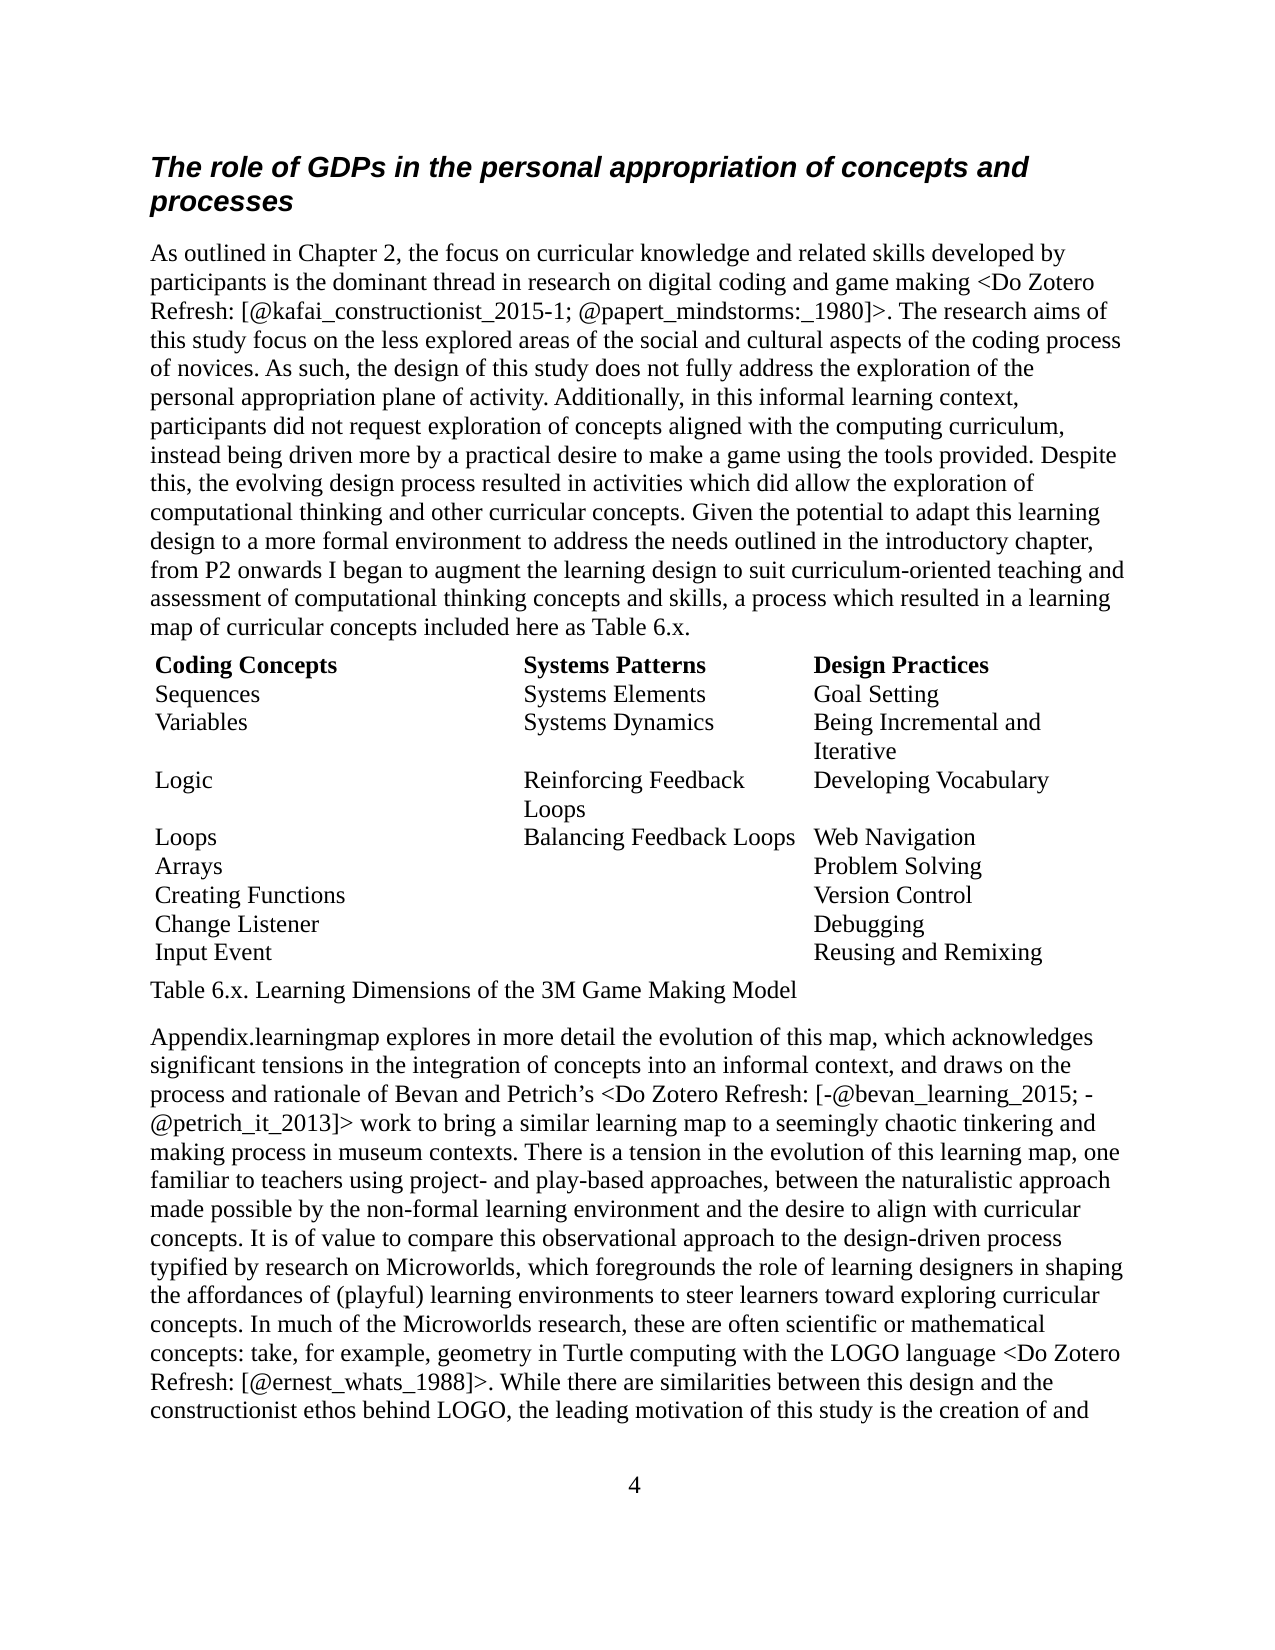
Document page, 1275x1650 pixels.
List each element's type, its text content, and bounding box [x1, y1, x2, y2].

table_cell Variables [150, 708, 519, 765]
table_cell [519, 880, 809, 909]
text Table 6.x. Learning Dimensions of the 3M Game Making Model [150, 975, 1125, 1004]
table_cell Reusing and Remixing [809, 938, 1125, 966]
table_cell Balancing Feedback Loops [519, 823, 809, 851]
table_header Systems Patterns [519, 650, 809, 679]
table_cell Loops [150, 823, 519, 851]
table_cell Systems Elements [519, 679, 809, 707]
subtitle The role of GDPs in the personal appropriation of concepts and processes [150, 150, 1125, 217]
table_cell Systems Dynamics [519, 708, 809, 765]
table_cell Input Event [150, 938, 519, 966]
table_cell Debugging [809, 909, 1125, 937]
table_cell Web Navigation [809, 823, 1125, 851]
table_header Design Practices [809, 650, 1125, 679]
table_cell Logic [150, 765, 519, 822]
table_cell Problem Solving [809, 851, 1125, 880]
table_cell [519, 909, 809, 937]
table_cell Arrays [150, 851, 519, 880]
table_cell Developing Vocabulary [809, 765, 1125, 822]
table_cell Change Listener [150, 909, 519, 937]
table_cell Reinforcing Feedback Loops [519, 765, 809, 822]
table_cell Goal Setting [809, 679, 1125, 707]
table_cell Creating Functions [150, 880, 519, 909]
table_header Coding Concepts [150, 650, 519, 679]
table_cell Sequences [150, 679, 519, 707]
table_cell Being Incremental and Iterative [809, 708, 1125, 765]
table_cell [519, 938, 809, 966]
table_cell [519, 851, 809, 880]
table_cell Version Control [809, 880, 1125, 909]
text As outlined in Chapter 2, the focus on curricular knowledge and related skills developed by participants is the dominant thread in research on digital coding and game making <Do Zotero Refresh: [@kafai_constructionist_2015-1; @papert_mindstorms:_1980]>. The research aims of this study focus on the less explored areas of the social and cultural aspects of the coding process of novices. As such, the design of this study does not fully address the exploration of the personal appropriation plane of activity. Additionally, in this informal learning context, participants did not request exploration of concepts aligned with the computing curriculum, instead being driven more by a practical desire to make a game using the tools provided. Despite this, the evolving design process resulted in activities which did allow the exploration of computational thinking and other curricular concepts. Given the potential to adapt this learning design to a more formal environment to address the needs outlined in the introductory chapter, from P2 onwards I began to augment the learning design to suit curriculum-oriented teaching and assessment of computational thinking concepts and skills, a process which resulted in a learning map of curricular concepts included here as Table 6.x. [150, 238, 1125, 641]
text Appendix.learningmap explores in more detail the evolution of this map, which acknowledges significant tensions in the integration of concepts into an informal context, and draws on the process and rationale of Bevan and Petrich’s <Do Zotero Refresh: [-@bevan_learning_2015; -@petrich_it_2013]> work to bring a similar learning map to a seemingly chaotic tinkering and making process in museum contexts. There is a tension in the evolution of this learning map, one familiar to teachers using project- and play-based approaches, between the naturalistic approach made possible by the non-formal learning environment and the desire to align with curricular concepts. It is of value to compare this observational approach to the design-driven process typified by research on Microworlds, which foregrounds the role of learning designers in shaping the affordances of (playful) learning environments to steer learners toward exploring curricular concepts. In much of the Microworlds research, these are often scientific or mathematical concepts: take, for example, geometry in Turtle computing with the LOGO language <Do Zotero Refresh: [@ernest_whats_1988]>. While there are similarities between this design and the constructionist ethos behind LOGO, the leading motivation of this study is the creation of and [150, 1022, 1125, 1424]
